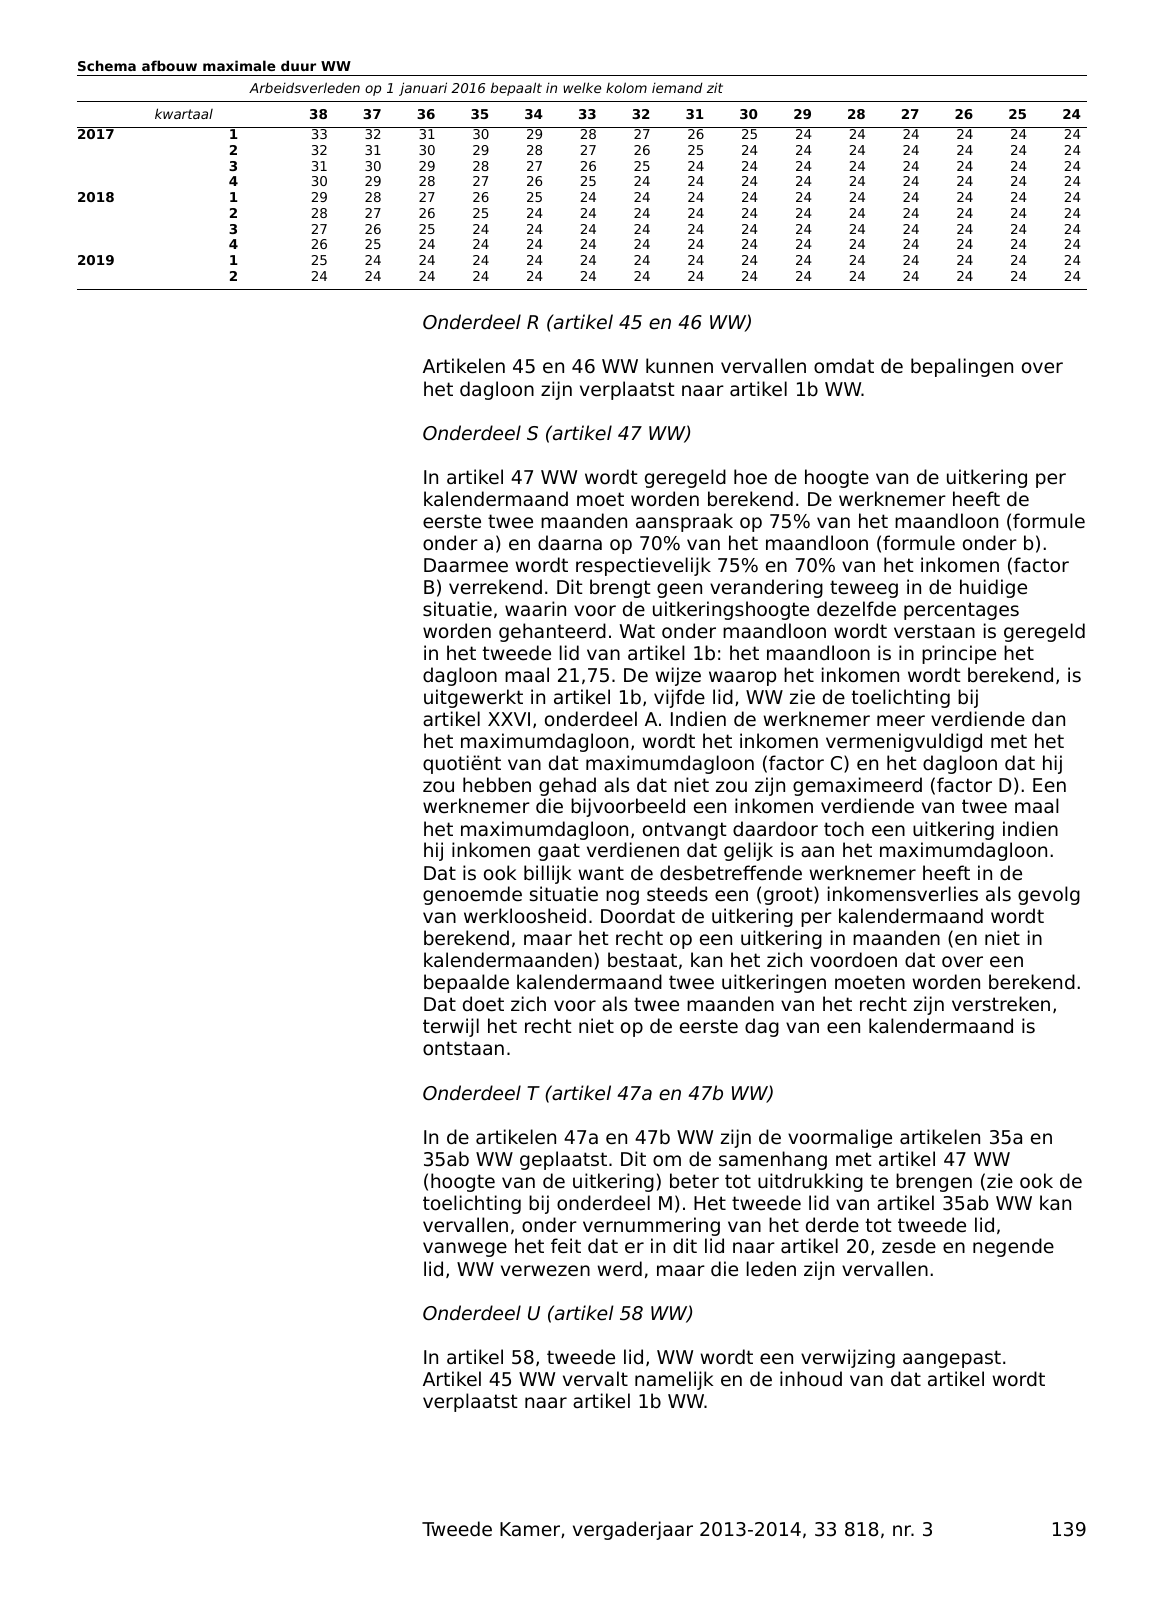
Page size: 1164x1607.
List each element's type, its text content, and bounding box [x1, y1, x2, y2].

table_cell 26 [925, 102, 979, 127]
subtitle Onderdeel R (artikel 45 en 46 WW) [422, 312, 1087, 334]
table_cell 24 [764, 143, 818, 158]
table_cell 24 [925, 221, 979, 237]
table_cell 24 [818, 143, 871, 158]
table_header Schema afbouw maximale duur WW [77, 59, 1087, 75]
subtitle Onderdeel U (artikel 58 WW) [422, 1303, 1087, 1324]
text In de artikelen 47a en 47b WW zijn de voormalige artikelen 35a en 35ab WW geplaatst. Dit om de samenhang met artikel 47 WW (hoogte van de uitkering) beter tot uitdrukking te brengen (zie ook de toelichting bij onderdeel M). Het tweede lid van artikel 35ab WW kan vervallen, onder vernummering van het derde tot tweede lid, vanwege het feit dat er in dit lid naar artikel 20, zesde en negende lid, WW verwezen werd, maar die leden zijn vervallen. [422, 1127, 1087, 1280]
table_cell 24 [603, 206, 656, 221]
table_cell 24 [871, 237, 925, 253]
table_cell 24 [441, 237, 495, 253]
table_cell 1 [149, 128, 244, 143]
table_cell 24 [1033, 174, 1087, 190]
table_cell 37 [334, 102, 387, 127]
table_cell 24 [656, 253, 710, 269]
table_cell 25 [441, 206, 495, 221]
table_cell 30 [388, 143, 441, 158]
table_cell 2 [149, 206, 244, 221]
table_cell 24 [871, 143, 925, 158]
table_cell 26 [244, 237, 334, 253]
table_cell 3 [149, 159, 244, 174]
table_cell 24 [764, 253, 818, 269]
table_cell 1 [149, 253, 244, 269]
table_cell 32 [244, 143, 334, 158]
table_cell 33 [549, 102, 603, 127]
table_cell 26 [656, 128, 710, 143]
table_cell 33 [244, 128, 334, 143]
table_cell 24 [979, 206, 1033, 221]
table_cell 24 [334, 269, 387, 289]
table_cell 27 [244, 221, 334, 237]
table_cell 24 [656, 237, 710, 253]
table_cell 25 [710, 128, 764, 143]
table_cell 29 [388, 159, 441, 174]
table_cell 24 [925, 269, 979, 289]
table_cell 26 [495, 174, 549, 190]
table_cell 24 [818, 269, 871, 289]
subtitle Onderdeel T (artikel 47a en 47b WW) [422, 1082, 1087, 1104]
table_cell 24 [495, 237, 549, 253]
table_cell 24 [549, 237, 603, 253]
table_cell [77, 76, 148, 101]
table_cell 24 [979, 253, 1033, 269]
table_cell 24 [710, 269, 764, 289]
table_cell 2 [149, 269, 244, 289]
table_cell 24 [871, 190, 925, 206]
table_cell 24 [495, 221, 549, 237]
table_cell 24 [603, 269, 656, 289]
subtitle Onderdeel S (artikel 47 WW) [422, 423, 1087, 444]
table_cell 28 [549, 128, 603, 143]
table_cell 24 [495, 269, 549, 289]
table_cell 24 [441, 269, 495, 289]
table_cell 24 [549, 206, 603, 221]
table_cell 27 [603, 128, 656, 143]
table_cell 24 [979, 269, 1033, 289]
table_cell 24 [764, 174, 818, 190]
table_cell 24 [710, 159, 764, 174]
table_cell 24 [818, 206, 871, 221]
table_cell [77, 206, 148, 221]
text In artikel 58, tweede lid, WW wordt een verwijzing aangepast. Artikel 45 WW vervalt namelijk en de inhoud van dat artikel wordt verplaatst naar artikel 1b WW. [422, 1347, 1087, 1413]
table_cell [77, 159, 148, 174]
table_cell 24 [1033, 159, 1087, 174]
table_cell 24 [1033, 190, 1087, 206]
table_cell kwartaal [149, 102, 244, 127]
table_cell 28 [388, 174, 441, 190]
table_cell [77, 269, 148, 289]
table_cell 25 [388, 221, 441, 237]
text Artikelen 45 en 46 WW kunnen vervallen omdat de bepalingen over het dagloon zijn verplaatst naar artikel 1b WW. [422, 356, 1087, 400]
table_cell 24 [549, 269, 603, 289]
table_cell 24 [925, 174, 979, 190]
table_cell 24 [871, 253, 925, 269]
table_cell [77, 174, 148, 190]
table_cell 32 [603, 102, 656, 127]
table_cell 24 [979, 190, 1033, 206]
table_cell 24 [710, 221, 764, 237]
table_cell 24 [871, 269, 925, 289]
table_cell 24 [710, 190, 764, 206]
table_cell 24 [710, 206, 764, 221]
table_cell 24 [334, 253, 387, 269]
table_cell 28 [334, 190, 387, 206]
text In artikel 47 WW wordt geregeld hoe de hoogte van de uitkering per kalendermaand moet worden berekend. De werknemer heeft de eerste twee maanden aanspraak op 75% van het maandloon (formule onder a) en daarna op 70% van het maandloon (formule onder b). Daarmee wordt respectievelijk 75% en 70% van het inkomen (factor B) verrekend. Dit brengt geen verandering teweeg in de huidige situatie, waarin voor de uitkeringshoogte dezelfde percentages worden gehanteerd. Wat onder maandloon wordt verstaan is geregeld in het tweede lid van artikel 1b: het maandloon is in principe het dagloon maal 21,75. De wijze waarop het inkomen wordt berekend, is uitgewerkt in artikel 1b, vijfde lid, WW zie de toelichting bij artikel XXVI, onderdeel A. Indien de werknemer meer verdiende dan het maximumdagloon, wordt het inkomen vermenigvuldigd met het quotiënt van dat maximumdagloon (factor C) en het dagloon dat hij zou hebben gehad als dat niet zou zijn gemaximeerd (factor D). Een werknemer die bijvoorbeeld een inkomen verdiende van twee maal het maximumdagloon, ontvangt daardoor toch een uitkering indien hij inkomen gaat verdienen dat gelijk is aan het maximumdagloon. Dat is ook billijk want de desbetreffende werknemer heeft in de genoemde situatie nog steeds een (groot) inkomensverlies als gevolg van werkloosheid. Doordat de uitkering per kalendermaand wordt berekend, maar het recht op een uitkering in maanden (en niet in kalendermaanden) bestaat, kan het zich voordoen dat over een bepaalde kalendermaand twee uitkeringen moeten worden berekend. Dat doet zich voor als twee maanden van het recht zijn verstreken, terwijl het recht niet op de eerste dag van een kalendermaand is ontstaan. [422, 467, 1087, 1060]
table_cell 24 [764, 128, 818, 143]
table_cell 24 [925, 159, 979, 174]
table_cell 24 [764, 206, 818, 221]
table_cell 31 [388, 128, 441, 143]
table_cell 24 [603, 253, 656, 269]
table_cell 25 [979, 102, 1033, 127]
table_cell [77, 237, 148, 253]
table_cell 38 [244, 102, 334, 127]
table_cell 35 [441, 102, 495, 127]
table_cell 26 [441, 190, 495, 206]
table_cell 24 [764, 237, 818, 253]
table_cell 24 [979, 159, 1033, 174]
table_cell 24 [818, 128, 871, 143]
table_cell 24 [818, 237, 871, 253]
table_cell 26 [334, 221, 387, 237]
table_cell 29 [764, 102, 818, 127]
table_cell 31 [244, 159, 334, 174]
table_cell Arbeidsverleden op 1 januari 2016 bepaalt in welke kolom iemand zit [244, 76, 1087, 101]
table_cell 25 [549, 174, 603, 190]
table_cell 24 [656, 221, 710, 237]
table_cell 27 [441, 174, 495, 190]
table_cell [77, 102, 148, 127]
table_cell 2018 [77, 190, 148, 206]
table_cell 1 [149, 190, 244, 206]
table_cell 24 [549, 221, 603, 237]
table_cell 24 [441, 253, 495, 269]
table_cell 26 [603, 143, 656, 158]
table_cell 26 [549, 159, 603, 174]
table_cell 24 [979, 221, 1033, 237]
table_cell 24 [764, 221, 818, 237]
table_cell 24 [871, 221, 925, 237]
table_cell 2 [149, 143, 244, 158]
table_cell [77, 221, 148, 237]
table_cell 24 [603, 174, 656, 190]
table_cell 30 [334, 159, 387, 174]
table_cell 25 [334, 237, 387, 253]
table_cell 27 [871, 102, 925, 127]
table_cell 27 [334, 206, 387, 221]
table_cell 24 [979, 128, 1033, 143]
table_cell 24 [764, 159, 818, 174]
table_cell 24 [871, 128, 925, 143]
table_cell 24 [925, 253, 979, 269]
table_cell 29 [244, 190, 334, 206]
table_cell 24 [818, 221, 871, 237]
table_cell 24 [388, 253, 441, 269]
table_cell 24 [710, 237, 764, 253]
table_cell 24 [603, 221, 656, 237]
table_cell 24 [495, 206, 549, 221]
table_cell 24 [656, 206, 710, 221]
table_cell 2017 [77, 128, 148, 143]
table_cell 24 [710, 253, 764, 269]
table_cell 28 [244, 206, 334, 221]
table_cell 34 [495, 102, 549, 127]
table_cell 24 [1033, 221, 1087, 237]
table_cell 25 [244, 253, 334, 269]
table_cell 24 [925, 143, 979, 158]
table_cell 4 [149, 237, 244, 253]
table_cell 24 [871, 206, 925, 221]
table_cell 27 [549, 143, 603, 158]
table_cell 2019 [77, 253, 148, 269]
table_cell 4 [149, 174, 244, 190]
table_cell 3 [149, 221, 244, 237]
table_cell 24 [549, 190, 603, 206]
table_cell 25 [495, 190, 549, 206]
table_cell 25 [603, 159, 656, 174]
table_cell 26 [388, 206, 441, 221]
table_cell 24 [603, 190, 656, 206]
table_cell 25 [656, 143, 710, 158]
table_cell 24 [656, 174, 710, 190]
table_cell 24 [818, 159, 871, 174]
table_cell 30 [244, 174, 334, 190]
table_cell 31 [656, 102, 710, 127]
table_cell 29 [495, 128, 549, 143]
table_cell 24 [441, 221, 495, 237]
table_cell 24 [388, 269, 441, 289]
table_cell 24 [495, 253, 549, 269]
table_cell 24 [979, 174, 1033, 190]
table_cell 24 [1033, 237, 1087, 253]
table_cell 27 [388, 190, 441, 206]
table_cell [149, 76, 244, 101]
table_cell 24 [925, 206, 979, 221]
table_cell 28 [818, 102, 871, 127]
table_cell 24 [1033, 143, 1087, 158]
table_cell 24 [656, 269, 710, 289]
table_cell 24 [764, 269, 818, 289]
table_cell 24 [1033, 102, 1087, 127]
table_cell 36 [388, 102, 441, 127]
table_cell 24 [656, 190, 710, 206]
table_cell 24 [871, 174, 925, 190]
table_cell 24 [603, 237, 656, 253]
table_cell 24 [388, 237, 441, 253]
table_cell 29 [334, 174, 387, 190]
table_cell [77, 143, 148, 158]
table_cell 28 [441, 159, 495, 174]
table_cell 24 [1033, 253, 1087, 269]
table_cell 24 [1033, 269, 1087, 289]
table_cell 24 [925, 190, 979, 206]
table_cell 29 [441, 143, 495, 158]
table_cell 24 [1033, 206, 1087, 221]
table_cell 24 [979, 237, 1033, 253]
table_cell 30 [441, 128, 495, 143]
table_cell 31 [334, 143, 387, 158]
table_cell 24 [925, 237, 979, 253]
table_cell 24 [710, 174, 764, 190]
table_cell 32 [334, 128, 387, 143]
table_cell 24 [764, 190, 818, 206]
table_cell 27 [495, 159, 549, 174]
table_cell 24 [549, 253, 603, 269]
table_cell 30 [710, 102, 764, 127]
table_cell 24 [979, 143, 1033, 158]
table_cell 24 [871, 159, 925, 174]
table_cell 24 [818, 190, 871, 206]
table_cell 24 [818, 253, 871, 269]
table_cell 24 [656, 159, 710, 174]
table_cell 24 [1033, 128, 1087, 143]
table_cell 24 [818, 174, 871, 190]
table_cell 28 [495, 143, 549, 158]
table_cell 24 [244, 269, 334, 289]
table_cell 24 [925, 128, 979, 143]
table_cell 24 [710, 143, 764, 158]
